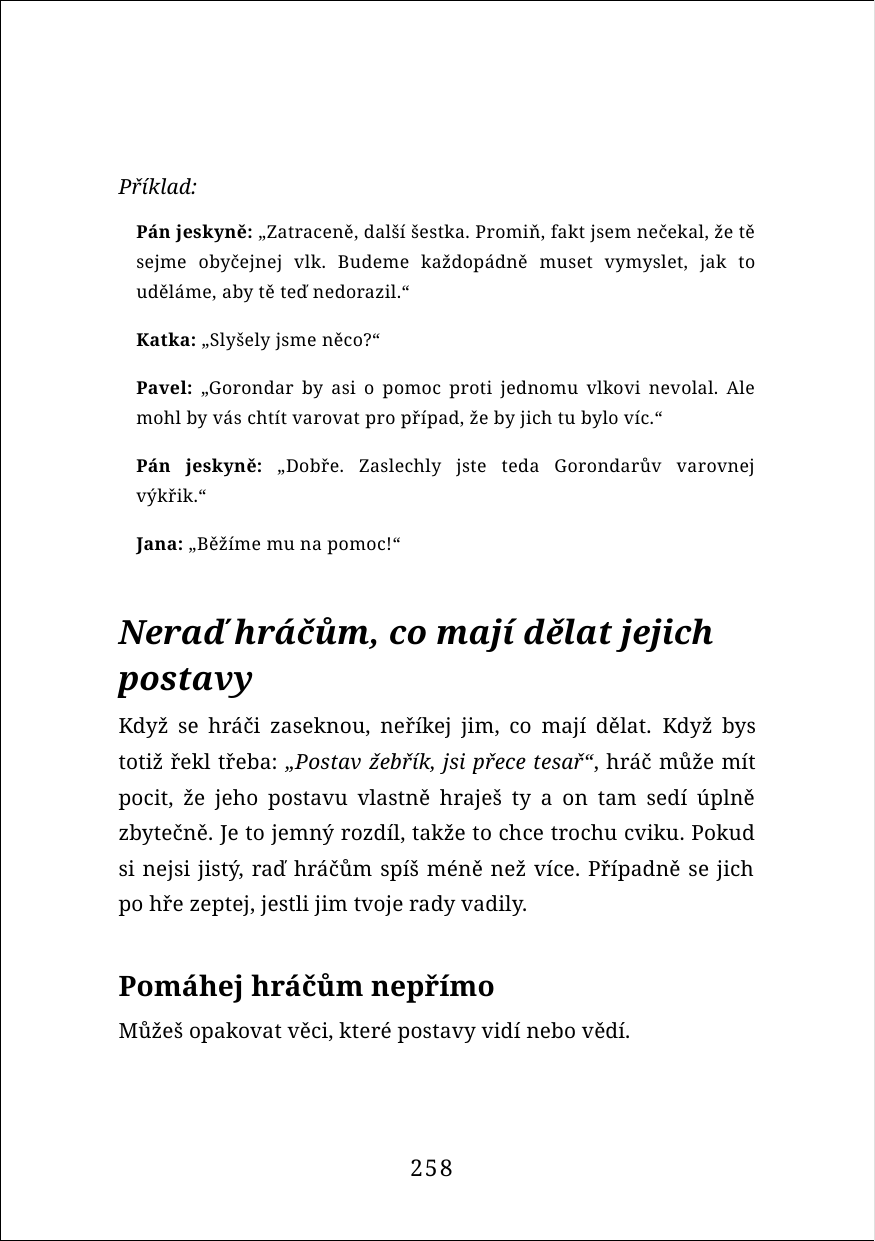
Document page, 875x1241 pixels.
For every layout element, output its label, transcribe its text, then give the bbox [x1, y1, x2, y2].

text Příklad: [118, 172, 756, 200]
text Pán jeskyně: „Dobře. Zaslechly jste teda Gorondarův varovnej výkřik.“ [136, 453, 756, 508]
subtitle Neraď hráčům, co mají dělat jejich postavy [118, 609, 756, 700]
text Pán jeskyně: „Zatraceně, další šestka. Promiň, fakt jsem nečekal, že tě sejme obyčejnej vlk. Budeme každopádně muset vymyslet, jak to uděláme, aby tě teď nedorazil.“ [136, 219, 756, 304]
subtitle Pomáhej hráčům nepřímo [118, 966, 756, 1004]
text Pavel: „Gorondar by asi o pomoc proti jednomu vlkovi nevolal. Ale mohl by vás chtít varovat pro případ, že by jich tu bylo víc.“ [136, 375, 756, 430]
text Když se hráči zaseknou, neříkej jim, co mají dělat. Když bys totiž řekl třeba: „Postav žebřík, jsi přece tesař“, hráč může mít pocit, že jeho postavu vlastně hraješ ty a on tam sedí úplně zbytečně. Je to jemný rozdíl, takže to chce trochu cviku. Pokud si nejsi jistý, raď hráčům spíš méně než více. Případně se jich po hře zeptej, jestli jim tvoje rady vadily. [118, 712, 756, 918]
text Můžeš opakovat věci, které postavy vidí nebo vědí. [118, 1016, 756, 1045]
text Katka: „Slyšely jsme něco?“ [136, 327, 756, 352]
text Jana: „Běžíme mu na pomoc!“ [136, 532, 756, 556]
